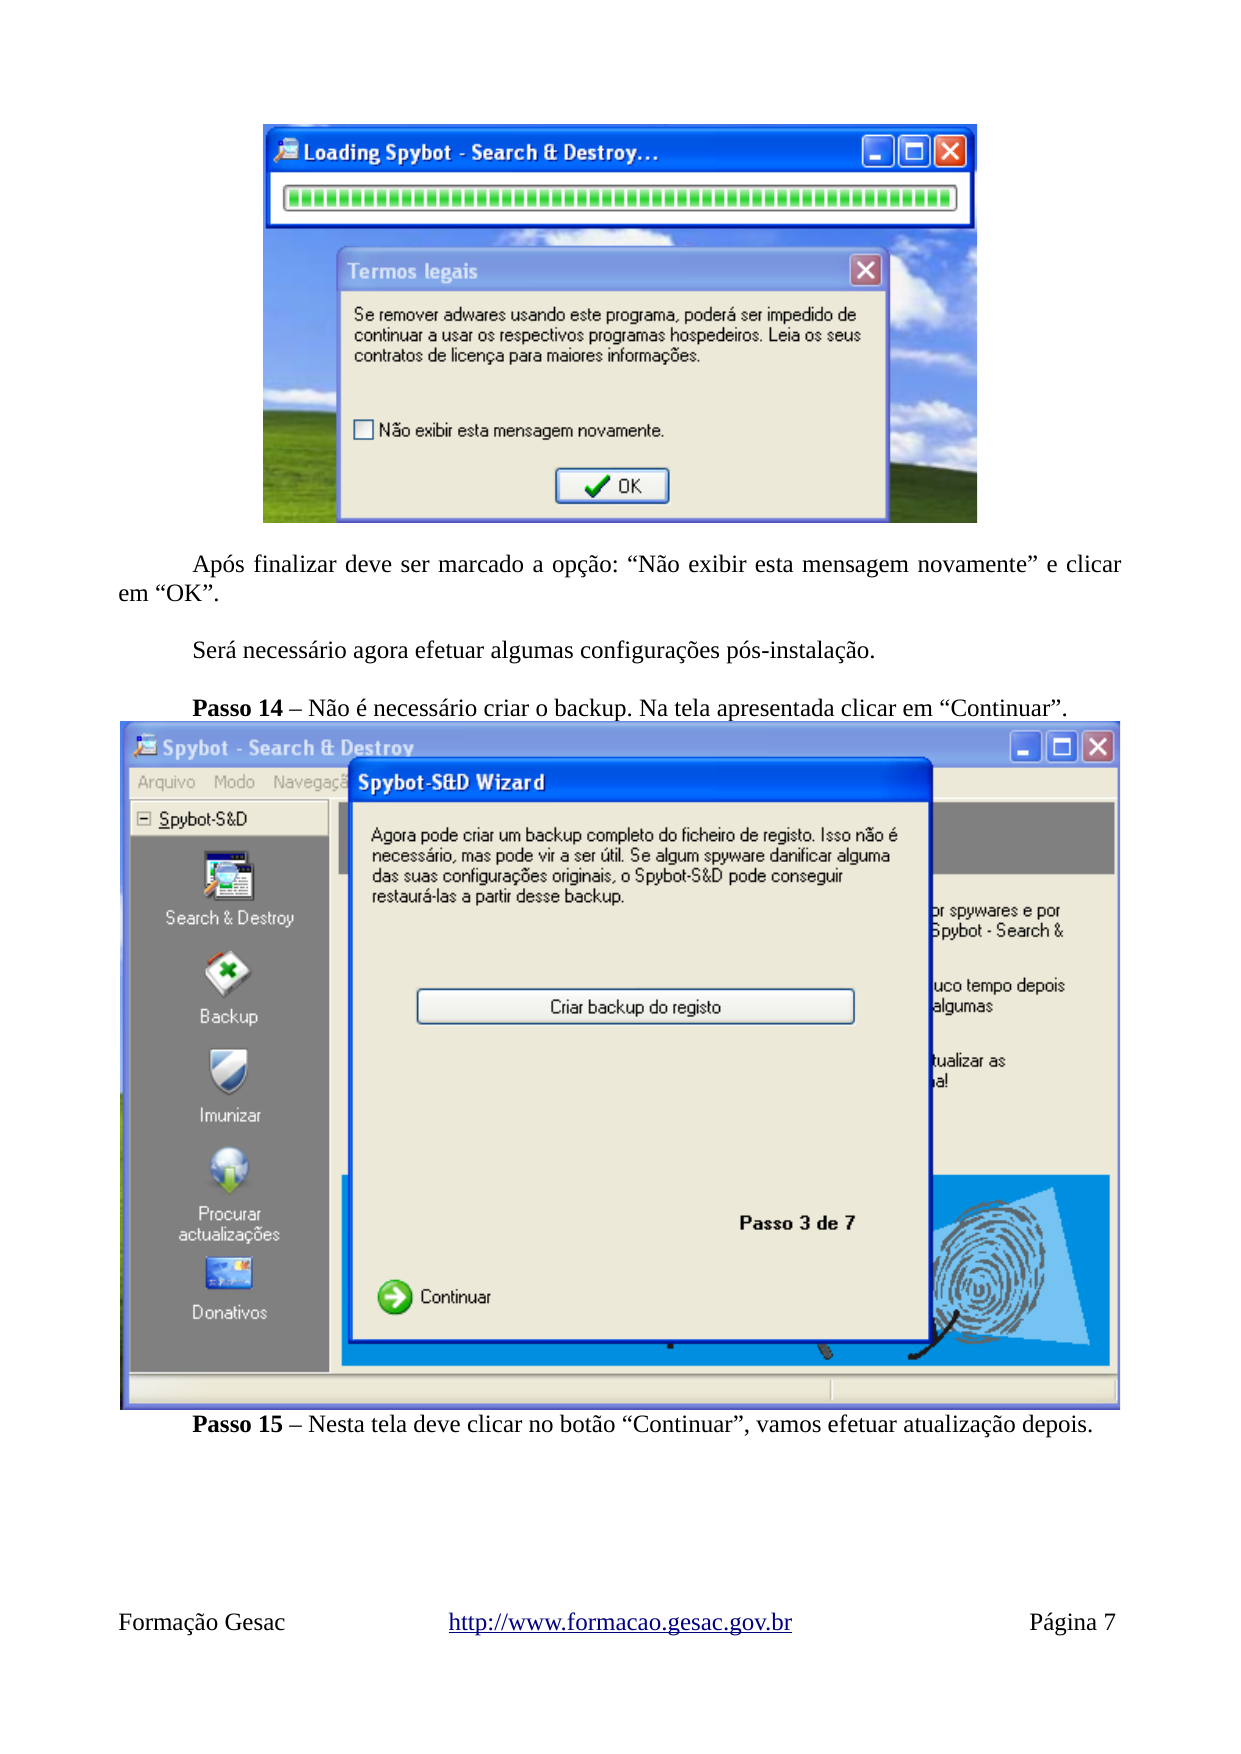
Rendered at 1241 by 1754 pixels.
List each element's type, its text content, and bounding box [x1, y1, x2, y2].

picture [120, 721, 1121, 1410]
picture [263, 124, 978, 523]
text Após finalizar deve ser marcado a opção: “Não exibir esta mensagem novamente” e clicar em “OK”. [118, 549, 1122, 607]
text Será necessário agora efetuar algumas configurações pós-instalação. [118, 636, 1122, 664]
text Passo 15 – Nesta tela deve clicar no botão “Continuar”, vamos efetuar atualização depois. [118, 1071, 1122, 1438]
text Passo 14 – Não é necessário criar o backup. Na tela apresentada clicar em “Continuar”. [118, 693, 1122, 722]
